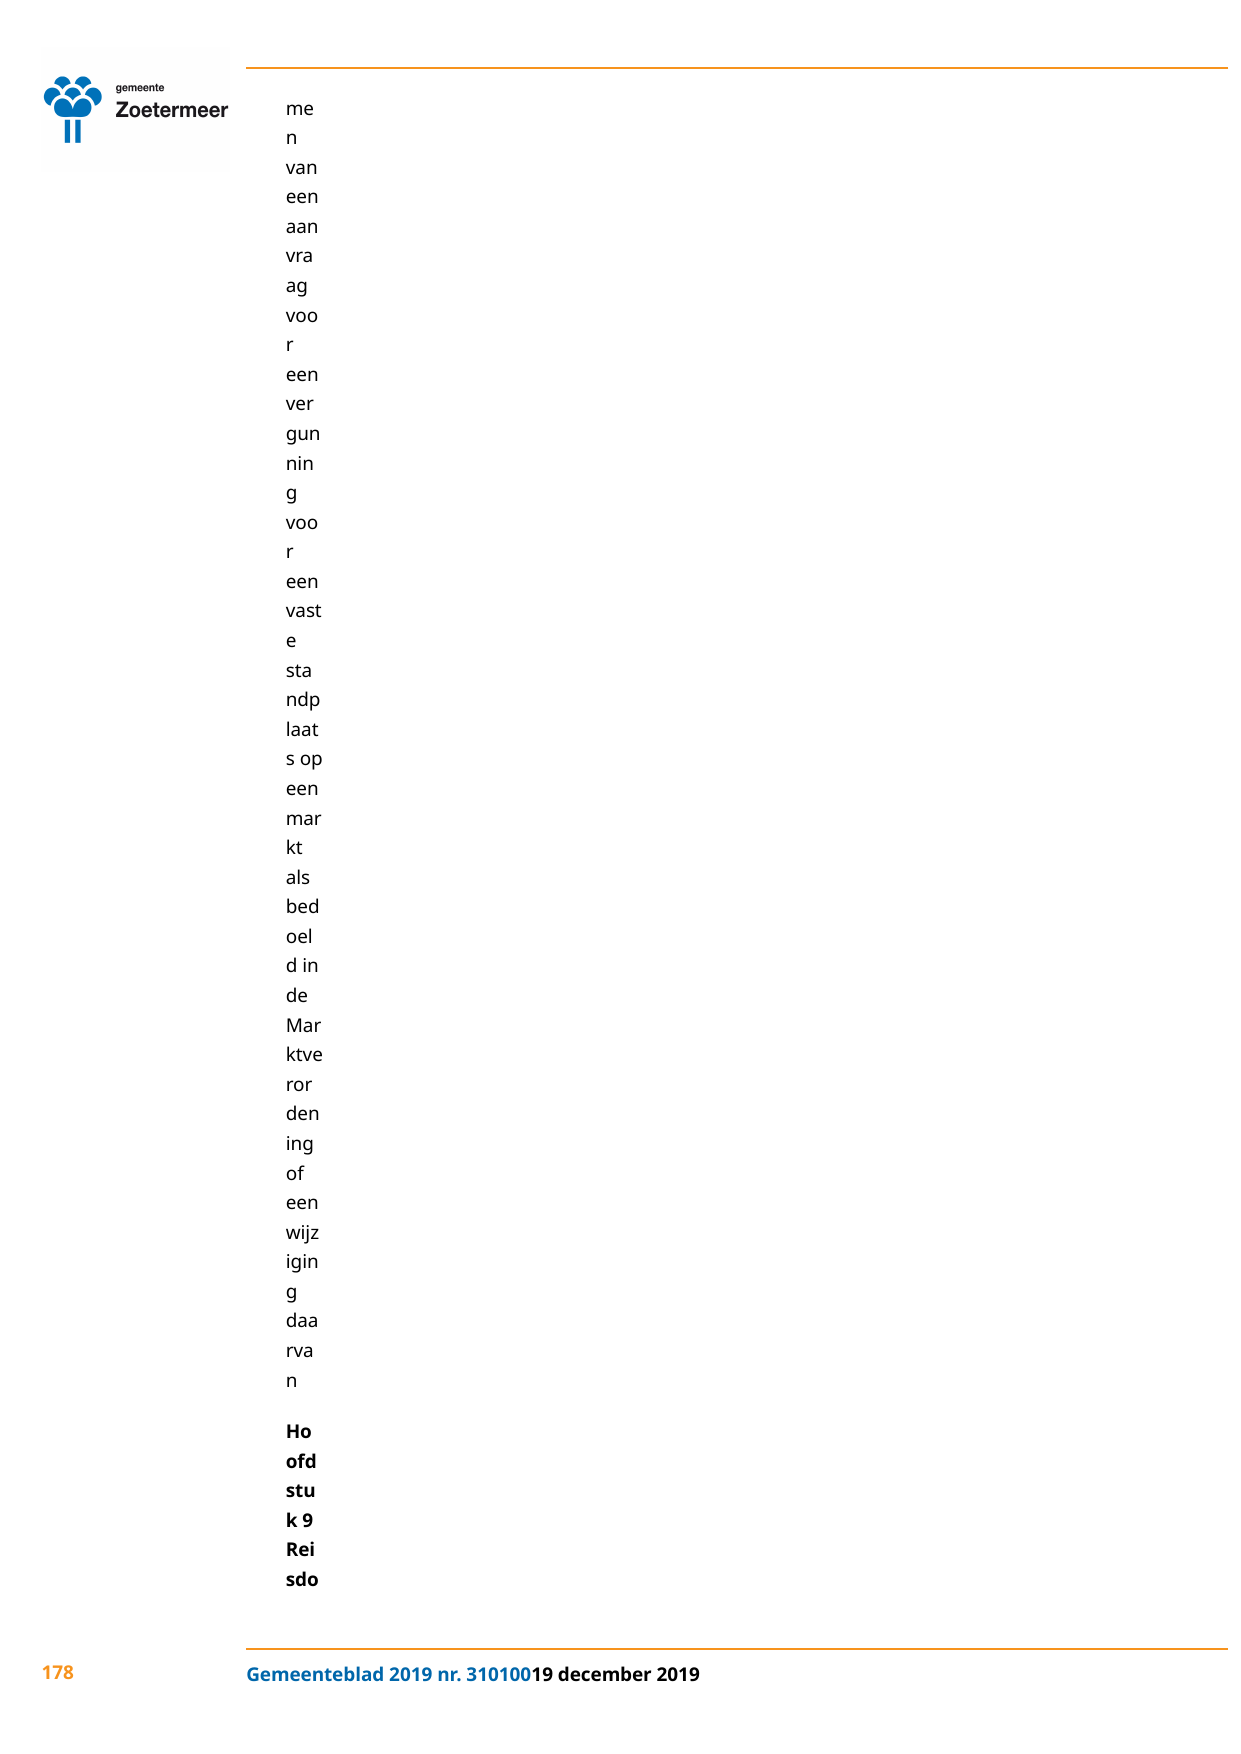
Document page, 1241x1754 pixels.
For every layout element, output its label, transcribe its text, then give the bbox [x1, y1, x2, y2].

table_cell [361, 1393, 398, 1418]
table_cell [361, 1418, 398, 1592]
picture [41, 47, 231, 172]
table_cell [323, 95, 361, 1393]
table_cell [248, 95, 286, 1393]
table_cell Hoofdstuk 9 Reisdo [286, 1418, 323, 1592]
table_cell [286, 1393, 323, 1418]
table_cell [248, 1418, 286, 1592]
table_cell men van een aanvraag voor een vergunning voor een vaste standplaats op een markt als bedoeld in de Marktverordening of een wijziging daarvan [286, 95, 323, 1393]
table_cell [361, 95, 398, 1393]
table_cell [248, 1393, 286, 1418]
table_cell [323, 1418, 361, 1592]
table_cell [323, 1393, 361, 1418]
